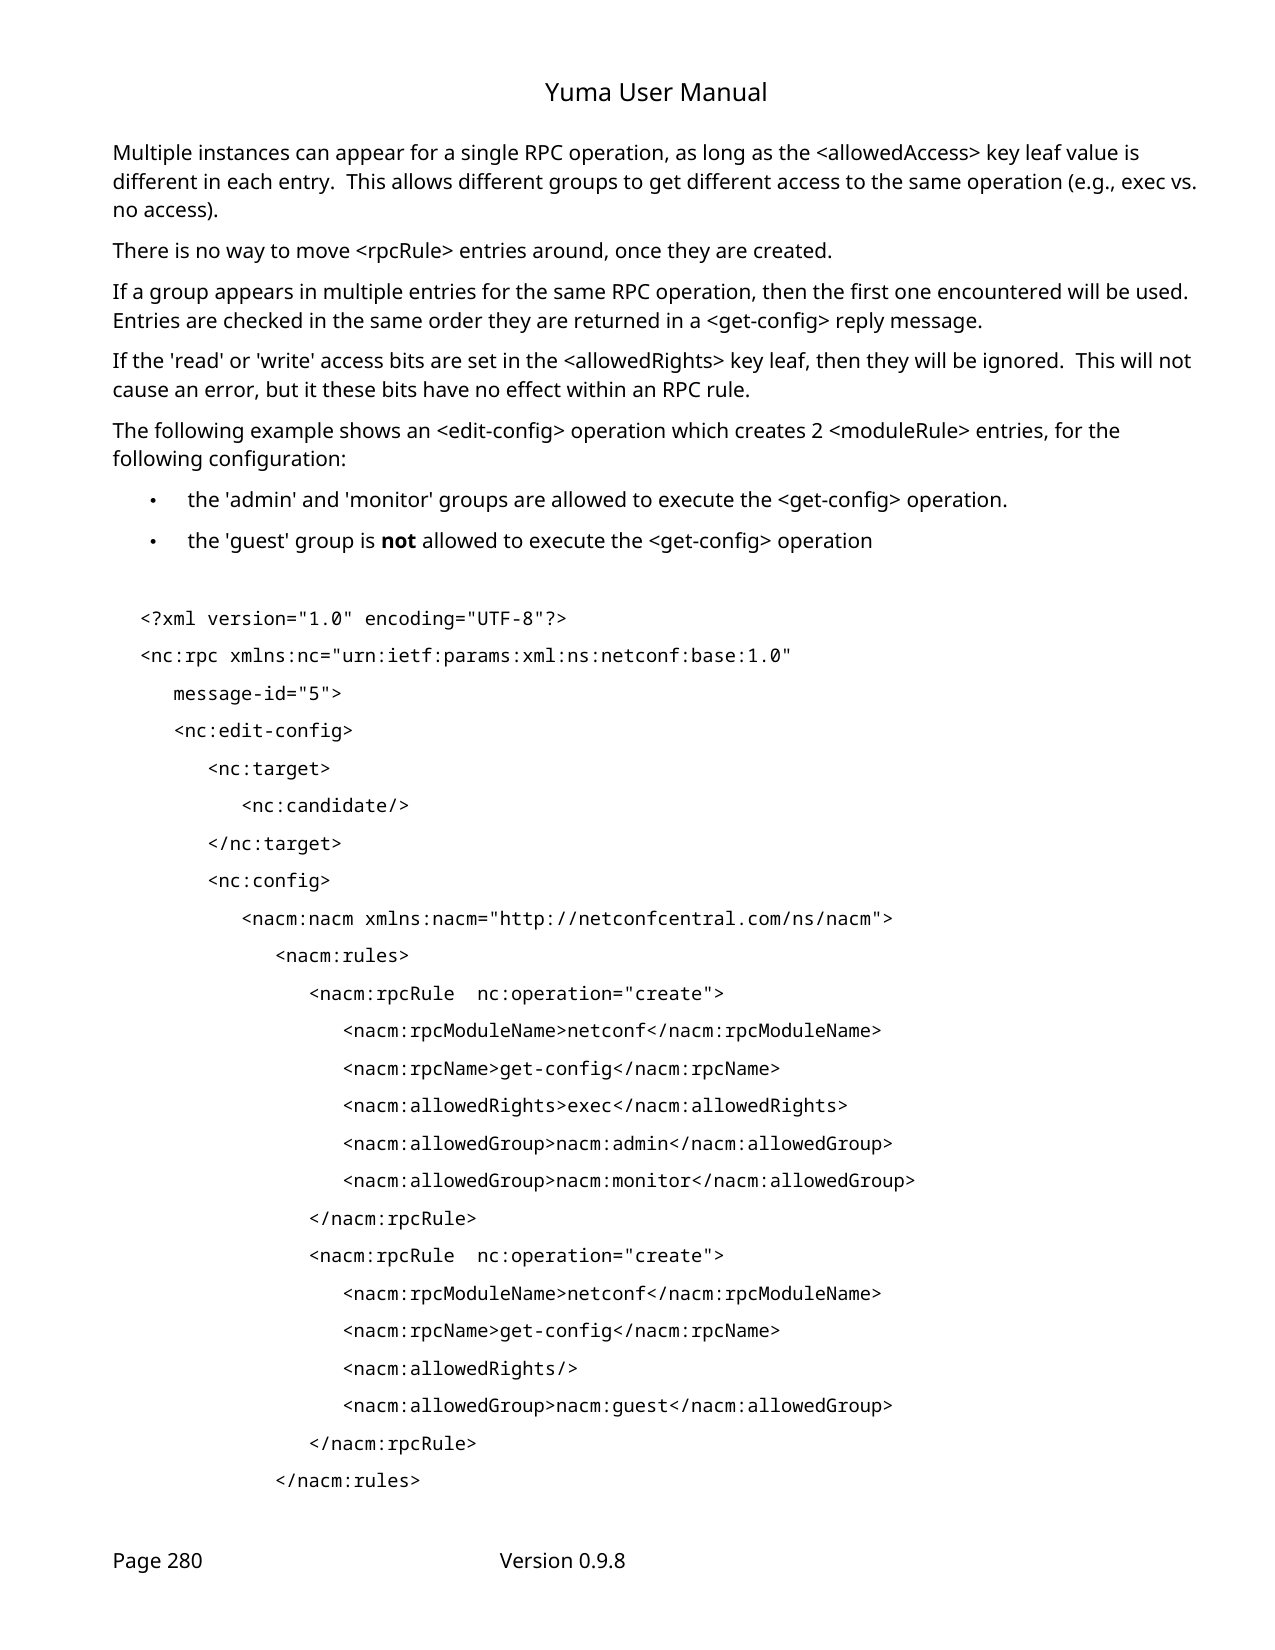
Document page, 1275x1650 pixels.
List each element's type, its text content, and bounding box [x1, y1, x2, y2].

text <nc:candidate/> [139, 792, 1200, 818]
text <nacm:rpcModuleName>netconf</nacm:rpcModuleName> [139, 1280, 1200, 1305]
text <nacm:allowedGroup>nacm:guest</nacm:allowedGroup> [139, 1392, 1200, 1418]
text <nc:target> [139, 755, 1200, 780]
text <nacm:allowedGroup>nacm:monitor</nacm:allowedGroup> [139, 1167, 1200, 1193]
text <nc:config> [139, 867, 1200, 893]
text <?xml version="1.0" encoding="UTF-8"?> [139, 605, 1200, 630]
text There is no way to move <rpcRule> entries around, once they are created. [112, 236, 1200, 265]
text <nacm:rules> [139, 942, 1200, 968]
text <nacm:rpcRule nc:operation="create"> [139, 1242, 1200, 1268]
text <nacm:allowedGroup>nacm:admin</nacm:allowedGroup> [139, 1130, 1200, 1155]
text message-id="5"> [139, 680, 1200, 705]
list the 'admin' and 'monitor' groups are allowed to execute the <get-config> operation. [150, 485, 1200, 514]
text </nc:target> [139, 830, 1200, 855]
text Multiple instances can appear for a single RPC operation, as long as the <allowedAccess> key leaf value is different in each entry. This allows different groups to get different access to the same operation (e.g., exec vs. no access). [112, 138, 1200, 224]
text <nc:rpc xmlns:nc="urn:ietf:params:xml:ns:netconf:base:1.0" [139, 642, 1200, 668]
text If the 'read' or 'write' access bits are set in the <allowedRights> key leaf, then they will be ignored. This will not cause an error, but it these bits have no effect within an RPC rule. [112, 347, 1200, 403]
text <nacm:rpcRule nc:operation="create"> [139, 980, 1200, 1005]
text <nacm:rpcModuleName>netconf</nacm:rpcModuleName> [139, 1017, 1200, 1043]
list the 'guest' group is not allowed to execute the <get-config> operation [150, 526, 1200, 555]
text <nacm:nacm xmlns:nacm="http://netconfcentral.com/ns/nacm"> [139, 905, 1200, 930]
text <nacm:allowedRights>exec</nacm:allowedRights> [139, 1092, 1200, 1118]
text </nacm:rpcRule> [139, 1205, 1200, 1230]
text <nacm:rpcName>get-config</nacm:rpcName> [139, 1317, 1200, 1343]
text <nacm:allowedRights/> [139, 1355, 1200, 1380]
text <nacm:rpcName>get-config</nacm:rpcName> [139, 1055, 1200, 1080]
text If a group appears in multiple entries for the same RPC operation, then the first one encountered will be used. Entries are checked in the same order they are returned in a <get-config> reply message. [112, 277, 1200, 334]
text </nacm:rpcRule> [139, 1430, 1200, 1455]
text <nc:edit-config> [139, 717, 1200, 743]
text </nacm:rules> [139, 1467, 1200, 1493]
text The following example shows an <edit-config> operation which creates 2 <moduleRule> entries, for the following configuration: [112, 416, 1200, 473]
